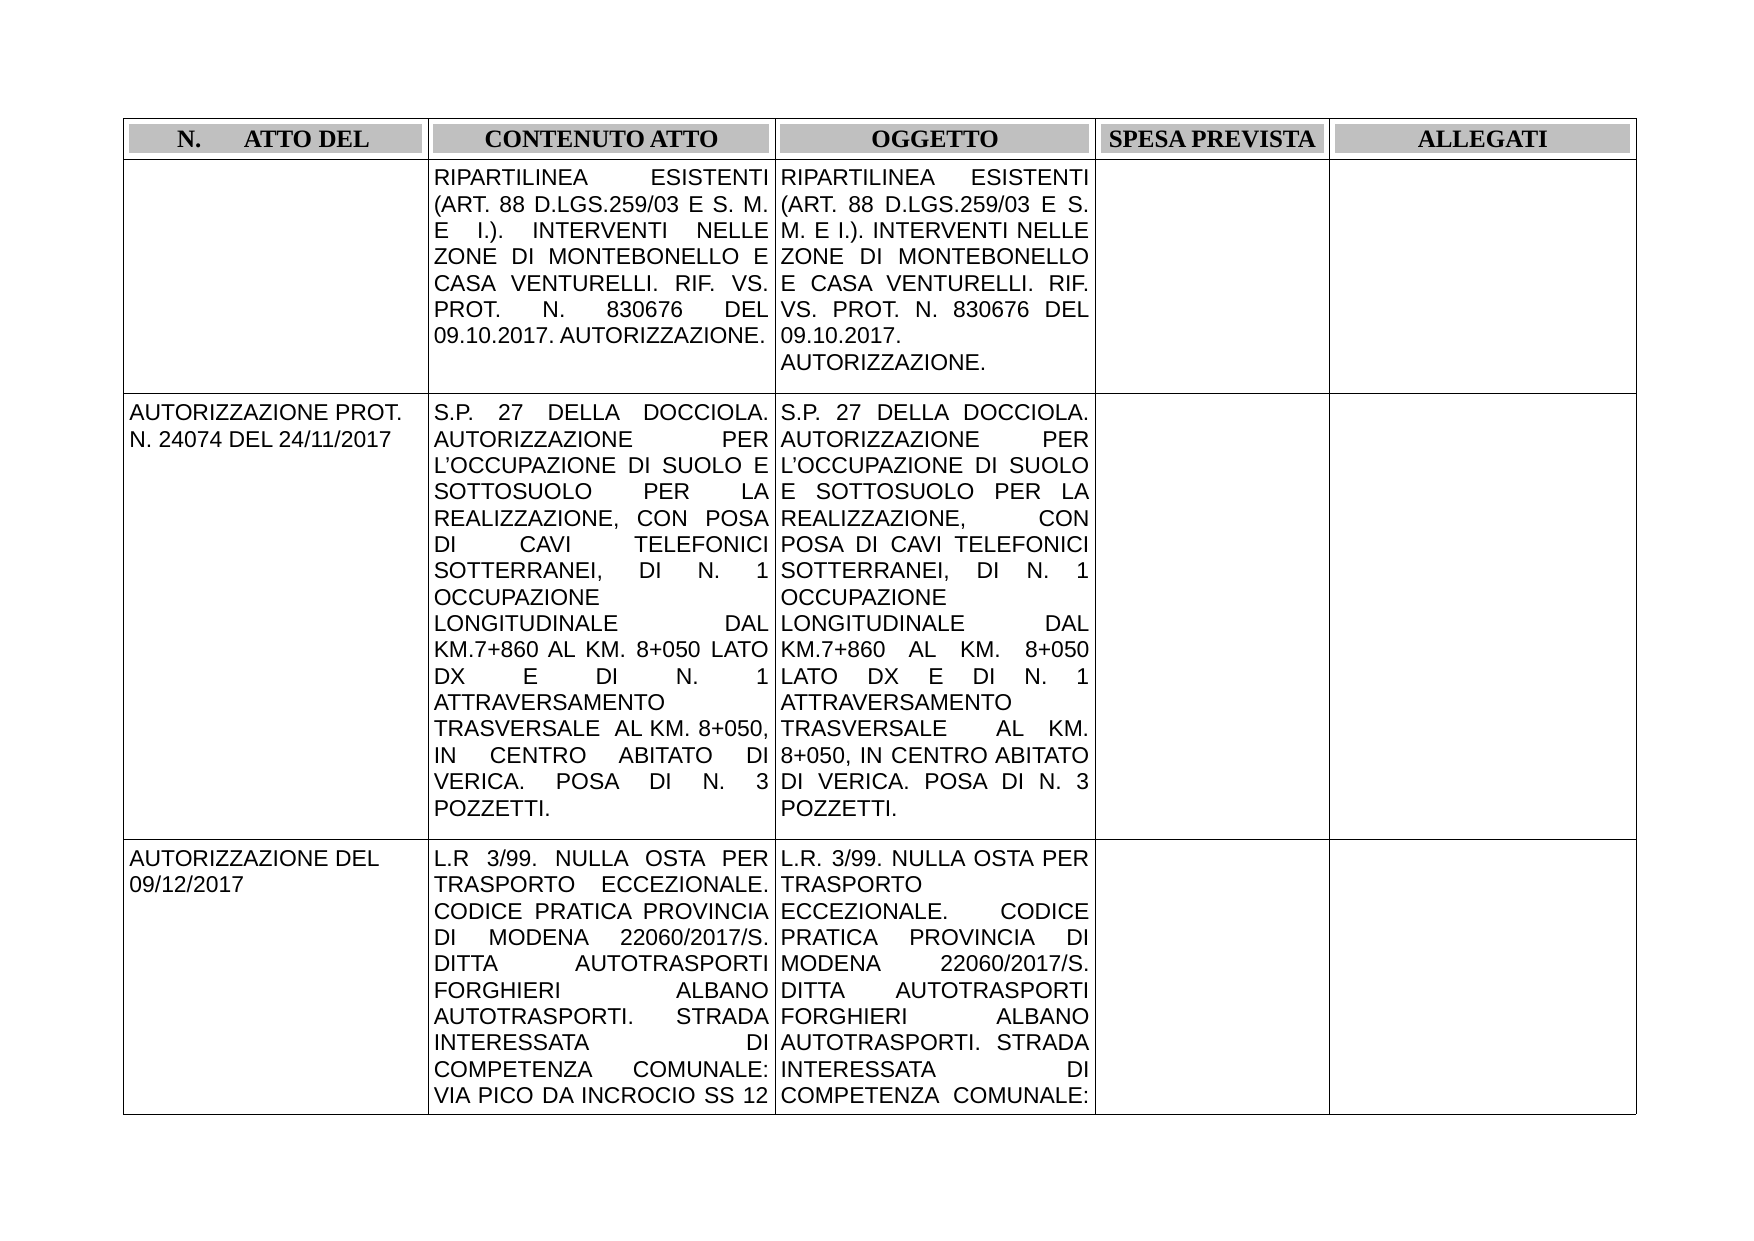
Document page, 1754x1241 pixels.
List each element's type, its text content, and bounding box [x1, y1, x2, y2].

table_cell AUTORIZZAZIONE DEL 09/12/2017 [124, 840, 428, 1114]
table_cell RIPARTILINEA ESISTENTI (ART. 88 D.LGS.259/03 E S. M. E I.). INTERVENTI NELLE ZONE DI MONTEBONELLO E CASA VENTURELLI. RIF. VS. PROT. N. 830676 DEL 09.10.2017. AUTORIZZAZIONE. [429, 160, 775, 393]
table_header OGGETTO [776, 119, 1095, 158]
table_cell [1330, 394, 1636, 839]
table_cell [1096, 840, 1329, 1114]
table_header ALLEGATI [1330, 119, 1636, 158]
table_cell [124, 160, 428, 393]
table_cell [1096, 394, 1329, 839]
table_cell S.P. 27 DELLA DOCCIOLA. AUTORIZZAZIONE PER L’OCCUPAZIONE DI SUOLO E SOTTOSUOLO PER LA REALIZZAZIONE, CON POSA DI CAVI TELEFONICI SOTTERRANEI, DI N. 1 OCCUPAZIONE LONGITUDINALE DAL KM.7+860 AL KM. 8+050 LATO DX E DI N. 1 ATTRAVERSAMENTO TRASVERSALE AL KM. 8+050, IN CENTRO ABITATO DI VERICA. POSA DI N. 3 POZZETTI. [776, 394, 1095, 839]
table_cell [1096, 160, 1329, 393]
table_cell L.R 3/99. NULLA OSTA PER TRASPORTO ECCEZIONALE. CODICE PRATICA PROVINCIA DI MODENA 22060/2017/S. DITTA AUTOTRASPORTI FORGHIERI ALBANO AUTOTRASPORTI. STRADA INTERESSATA DI COMPETENZA COMUNALE: VIA PICO DA INCROCIO SS 12 [429, 840, 775, 1114]
table_cell S.P. 27 DELLA DOCCIOLA. AUTORIZZAZIONE PER L’OCCUPAZIONE DI SUOLO E SOTTOSUOLO PER LA REALIZZAZIONE, CON POSA DI CAVI TELEFONICI SOTTERRANEI, DI N. 1 OCCUPAZIONE LONGITUDINALE DAL KM.7+860 AL KM. 8+050 LATO DX E DI N. 1 ATTRAVERSAMENTO TRASVERSALE AL KM. 8+050, IN CENTRO ABITATO DI VERICA. POSA DI N. 3 POZZETTI. [429, 394, 775, 839]
table_header CONTENUTO ATTO [429, 119, 775, 158]
table_cell [1330, 840, 1636, 1114]
table_cell AUTORIZZAZIONE PROT. N. 24074 DEL 24/11/2017 [124, 394, 428, 839]
table_cell [1330, 160, 1636, 393]
table_header SPESA PREVISTA [1096, 119, 1329, 158]
table_cell RIPARTILINEA ESISTENTI (ART. 88 D.LGS.259/03 E S. M. E I.). INTERVENTI NELLE ZONE DI MONTEBONELLO E CASA VENTURELLI. RIF. VS. PROT. N. 830676 DEL 09.10.2017. AUTORIZZAZIONE. [776, 160, 1095, 393]
table_cell L.R. 3/99. NULLA OSTA PER TRASPORTO ECCEZIONALE. CODICE PRATICA PROVINCIA DI MODENA 22060/2017/S. DITTA AUTOTRASPORTI FORGHIERI ALBANO AUTOTRASPORTI. STRADA INTERESSATA DI COMPETENZA COMUNALE: [776, 840, 1095, 1114]
table_header N. ATTO DEL [124, 119, 428, 158]
